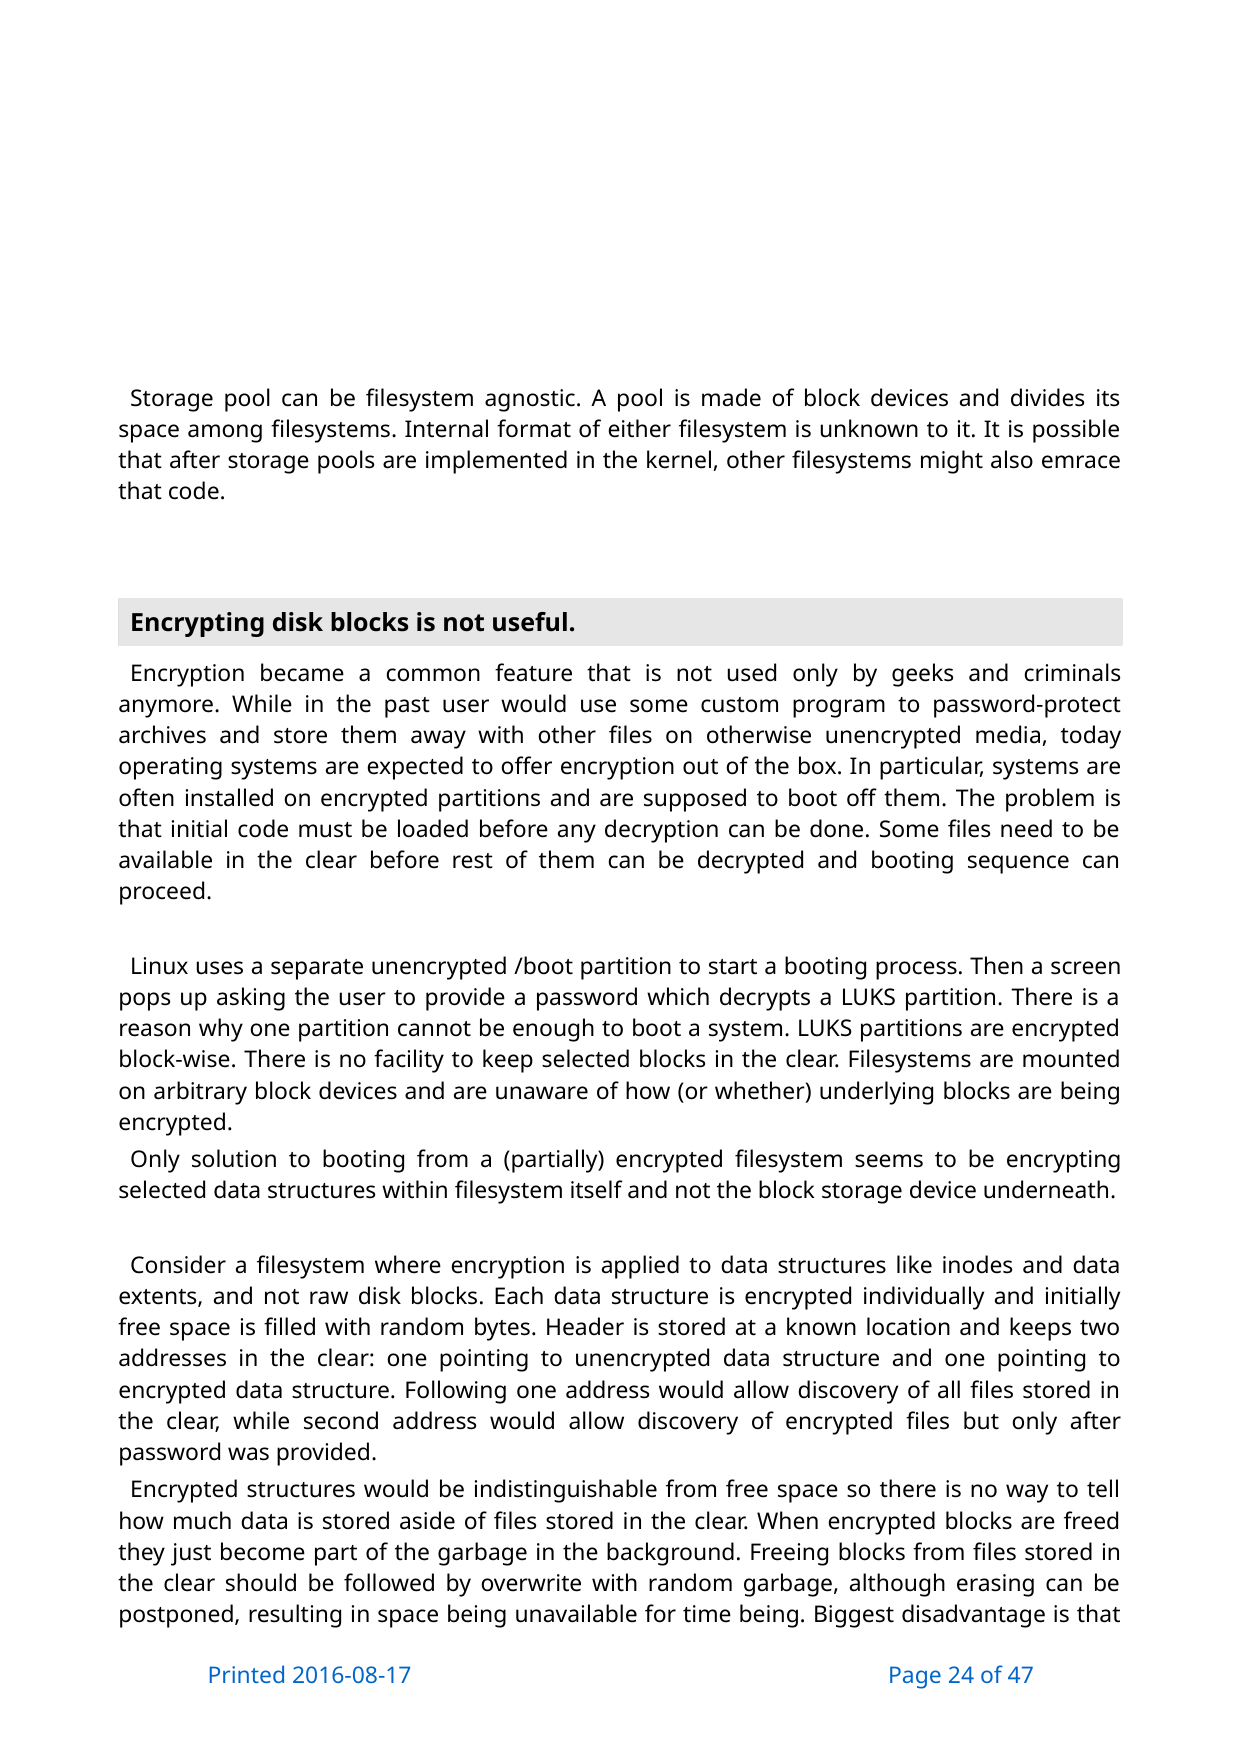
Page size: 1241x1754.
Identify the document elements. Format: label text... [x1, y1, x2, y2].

subtitle Encrypting disk blocks is not useful. [119, 600, 1122, 645]
text Consider a filesystem where encryption is applied to data structures like inodes and data extents, and not raw disk blocks. Each data structure is encrypted individually and initially free space is filled with random bytes. Header is stored at a known location and keeps two addresses in the clear: one pointing to unencrypted data structure and one pointing to encrypted data structure. Following one address would allow discovery of all files stored in the clear, while second address would allow discovery of encrypted files but only after password was provided. [118, 1249, 1122, 1467]
text Encryption became a common feature that is not used only by geeks and criminals anymore. While in the past user would use some custom program to password-protect archives and store them away with other files on otherwise unencrypted media, today operating systems are expected to offer encryption out of the box. In particular, systems are often installed on encrypted partitions and are supposed to boot off them. The problem is that initial code must be loaded before any decryption can be done. Some files need to be available in the clear before rest of them can be decrypted and booting sequence can proceed. [118, 656, 1122, 906]
text Only solution to booting from a (partially) encrypted filesystem seems to be encrypting selected data structures within filesystem itself and not the block storage device underneath. [118, 1143, 1122, 1206]
text Encrypted structures would be indistinguishable from free space so there is no way to tell how much data is stored aside of files stored in the clear. When encrypted blocks are freed they just become part of the garbage in the background. Freeing blocks from files stored in the clear should be followed by overwrite with random garbage, although erasing can be postponed, resulting in space being unavailable for time being. Biggest disadvantage is that [118, 1473, 1122, 1629]
text Linux uses a separate unencrypted /boot partition to start a booting process. Then a screen pops up asking the user to provide a password which decrypts a LUKS partition. There is a reason why one partition cannot be enough to boot a system. LUKS partitions are encrypted block-wise. There is no facility to keep selected blocks in the clear. Filesystems are mounted on arbitrary block devices and are unaware of how (or whether) underlying blocks are being encrypted. [118, 949, 1122, 1137]
text Storage pool can be filesystem agnostic. A pool is made of block devices and divides its space among filesystems. Internal format of either filesystem is unknown to it. It is possible that after storage pools are implemented in the kernel, other filesystems might also emrace that code. [118, 381, 1122, 506]
